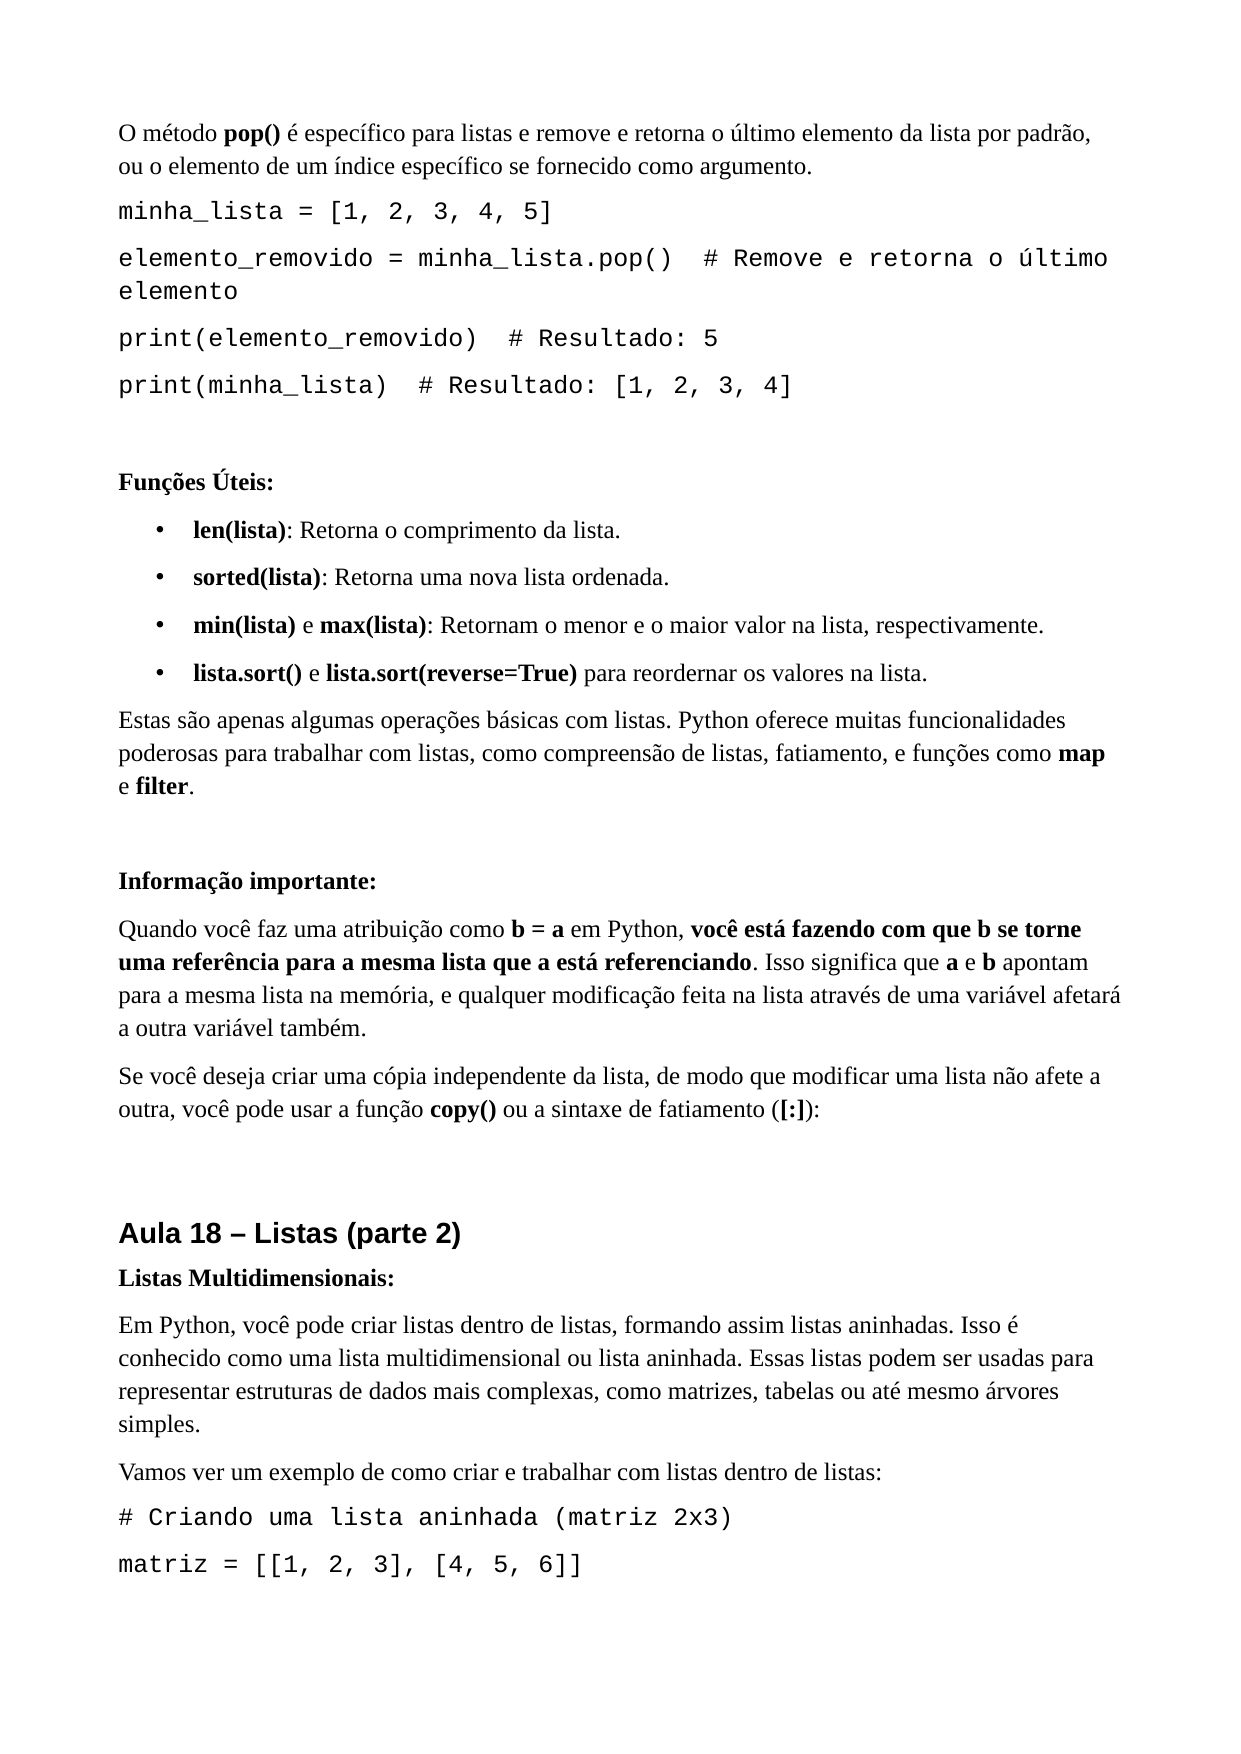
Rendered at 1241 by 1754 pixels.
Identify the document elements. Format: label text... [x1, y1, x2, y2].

text Listas Multidimensionais: [118, 1263, 1122, 1291]
text Funções Úteis: [118, 467, 1122, 496]
text Se você deseja criar uma cópia independente da lista, de modo que modificar uma lista não afete a outra, você pode usar a função copy() ou a sintaxe de fatiamento ([:]): [118, 1061, 1122, 1122]
text print(minha_lista) # Resultado: [1, 2, 3, 4] [118, 372, 1122, 401]
text minha_lista = [1, 2, 3, 4, 5] [118, 199, 1122, 227]
text matriz = [[1, 2, 3], [4, 5, 6]] [118, 1552, 1122, 1580]
text Em Python, você pode criar listas dentro de listas, formando assim listas aninhadas. Isso é conhecido como uma lista multidimensional ou lista aninhada. Essas listas podem ser usadas para representar estruturas de dados mais complexas, como matrizes, tabelas ou até mesmo árvores simples. [118, 1310, 1122, 1438]
list min(lista) e max(lista): Retornam o menor e o maior valor na lista, respectivamente. [156, 610, 1122, 639]
text Quando você faz uma atribuição como b = a em Python, você está fazendo com que b se torne uma referência para a mesma lista que a está referenciando. Isso significa que a e b apontam para a mesma lista na memória, e qualquer modificação feita na lista através de uma variável afetará a outra variável também. [118, 914, 1122, 1042]
text elemento_removido = minha_lista.pop() # Remove e retorna o último elemento [118, 246, 1122, 307]
text # Criando uma lista aninhada (matriz 2x3) [118, 1504, 1122, 1533]
list len(lista): Retorna o comprimento da lista. [156, 515, 1122, 543]
text Vamos ver um exemplo de como criar e trabalhar com listas dentro de listas: [118, 1457, 1122, 1486]
subtitle Aula 18 – Listas (parte 2) [118, 1217, 1122, 1250]
text Informação importante: [118, 866, 1122, 895]
text O método pop() é específico para listas e remove e retorna o último elemento da lista por padrão, ou o elemento de um índice específico se fornecido como argumento. [118, 118, 1122, 180]
text Estas são apenas algumas operações básicas com listas. Python oferece muitas funcionalidades poderosas para trabalhar com listas, como compreensão de listas, fatiamento, e funções como map e filter. [118, 705, 1122, 800]
text print(elemento_removido) # Resultado: 5 [118, 325, 1122, 354]
list sorted(lista): Retorna uma nova lista ordenada. [156, 562, 1122, 591]
list lista.sort() e lista.sort(reverse=True) para reordernar os valores na lista. [156, 658, 1122, 686]
